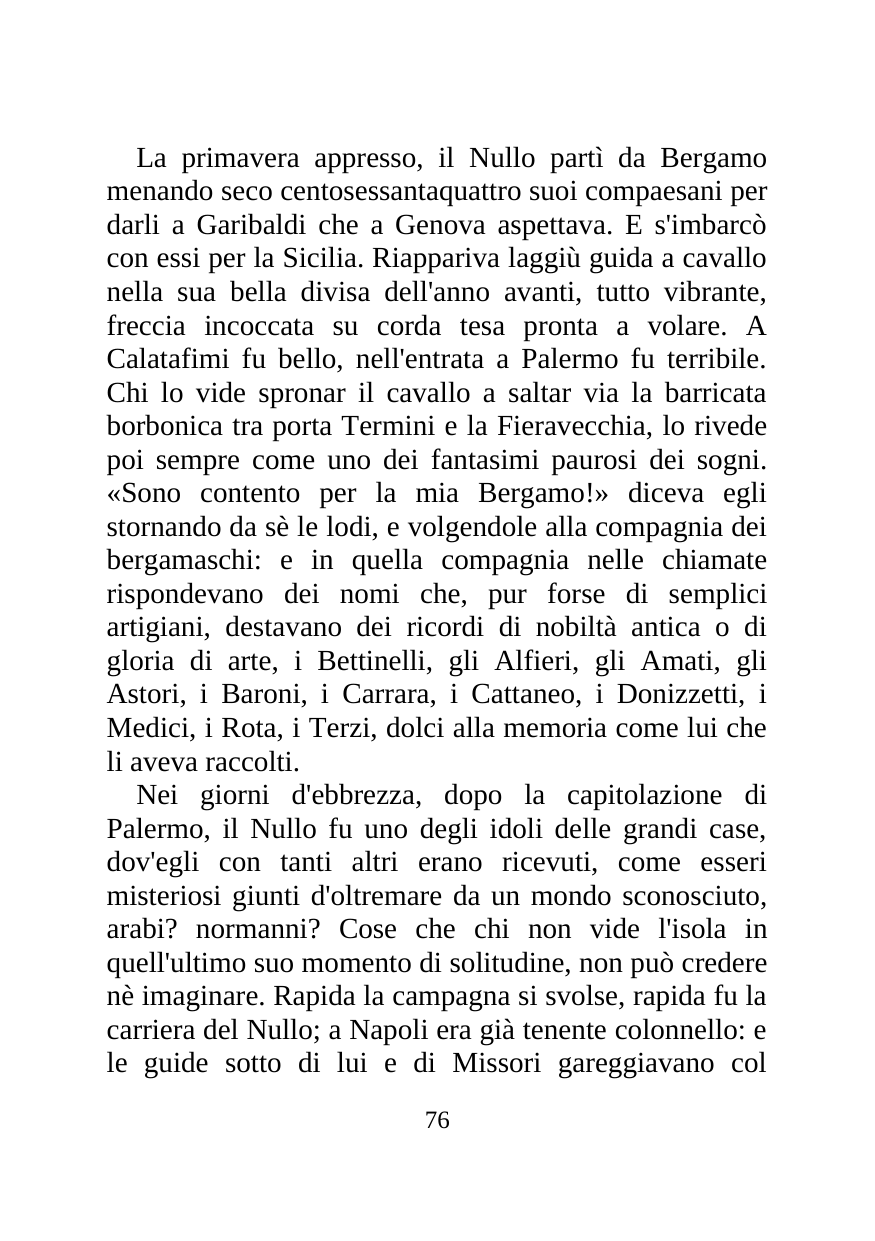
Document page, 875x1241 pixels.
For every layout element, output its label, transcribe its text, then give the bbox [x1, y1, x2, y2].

text La primavera appresso, il Nullo partì da Bergamo menando seco centosessantaquattro suoi compaesani per darli a Garibaldi che a Genova aspettava. E s'imbarcò con essi per la Sicilia. Riappariva laggiù guida a cavallo nella sua bella divisa dell'anno avanti, tutto vibrante, freccia incoccata su corda tesa pronta a volare. A Calatafimi fu bello, nell'entrata a Palermo fu terribile. Chi lo vide spronar il cavallo a saltar via la barricata borbonica tra porta Termini e la Fieravecchia, lo rivede poi sempre come uno dei fantasimi paurosi dei sogni. «Sono contento per la mia Bergamo!» diceva egli stornando da sè le lodi, e volgendole alla compagnia dei bergamaschi: e in quella compagnia nelle chiamate rispondevano dei nomi che, pur forse di semplici artigiani, destavano dei ricordi di nobiltà antica o di gloria di arte, i Bettinelli, gli Alfieri, gli Amati, gli Astori, i Baroni, i Carrara, i Cattaneo, i Donizzetti, i Medici, i Rota, i Terzi, dolci alla memoria come lui che li aveva raccolti. [106, 140, 768, 777]
text Nei giorni d'ebbrezza, dopo la capitolazione di Palermo, il Nullo fu uno degli idoli delle grandi case, dov'egli con tanti altri erano ricevuti, come esseri misteriosi giunti d'oltremare da un mondo sconosciuto, arabi? normanni? Cose che chi non vide l'isola in quell'ultimo suo momento di solitudine, non può credere nè imaginare. Rapida la campagna si svolse, rapida fu la carriera del Nullo; a Napoli era già tenente colonnello: e le guide sotto di lui e di Missori gareggiavano col [106, 777, 768, 1079]
